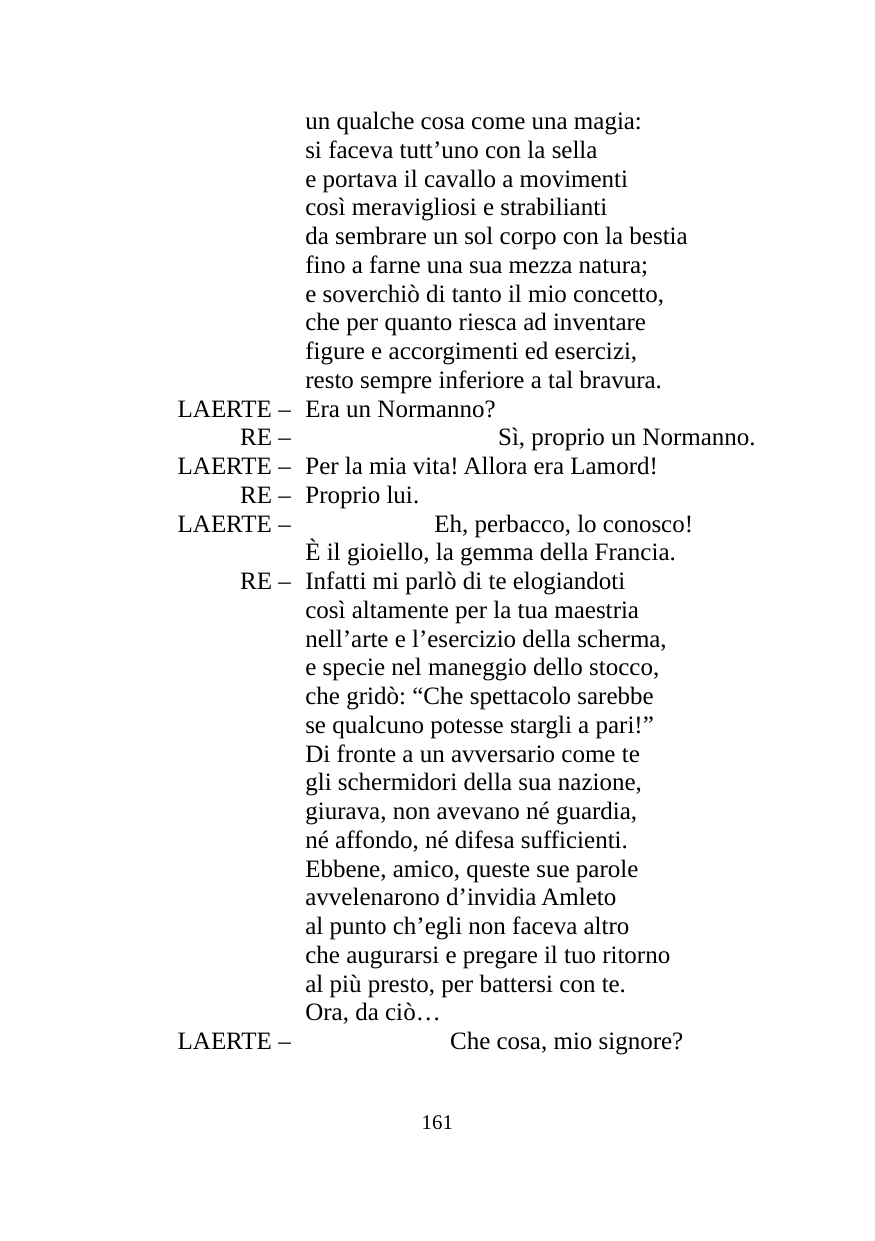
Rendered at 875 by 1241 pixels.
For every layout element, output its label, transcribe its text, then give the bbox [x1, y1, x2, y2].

table_cell un qualche cosa come una magia: si faceva tutt’uno con la sella e portava il cavallo a movimenti così meravigliosi e strabilianti da sembrare un sol corpo con la bestia fino a farne una sua mezza natura; e soverchiò di tanto il mio concetto, che per quanto riesca ad inventare figure e accorgimenti ed esercizi, resto sempre inferiore a tal bravura. [298, 106, 768, 394]
table_cell Infatti mi parlò di te elogiandoti così altamente per la tua maestria nell’arte e l’esercizio della scherma, e specie nel maneggio dello stocco, che gridò: “Che spettacolo sarebbe se qualcuno potesse stargli a pari!” Di fronte a un avversario come te gli schermidori della sua nazione, giurava, non avevano né guardia, né affondo, né difesa sufficienti. Ebbene, amico, queste sue parole avvelenarono d’invidia Amleto al punto ch’egli non faceva altro che augurarsi e pregare il tuo ritorno al più presto, per battersi con te. Ora, da ciò… [298, 566, 768, 1026]
table_cell RE – [106, 566, 298, 1026]
table_cell È il gioiello, la gemma della Francia. [298, 538, 768, 566]
table_cell Per la mia vita! Allora era Lamord! [298, 451, 768, 480]
table_cell [298, 509, 427, 537]
table_cell LAERTE – [106, 394, 298, 422]
table_cell Proprio lui. [298, 480, 768, 509]
table_cell [298, 423, 491, 451]
table_cell LAERTE – [106, 451, 298, 480]
table_cell Sì, proprio un Normanno. [491, 423, 768, 451]
table_cell RE – [106, 480, 298, 509]
table_cell [298, 1026, 443, 1055]
table_cell Era un Normanno? [298, 394, 768, 422]
table_cell LAERTE – [106, 1026, 298, 1055]
table_cell LAERTE – [106, 509, 298, 566]
table_cell Che cosa, mio signore? [443, 1026, 768, 1055]
table_cell [106, 106, 298, 394]
table_cell RE – [106, 423, 298, 451]
table_cell Eh, perbacco, lo conosco! [427, 509, 768, 537]
